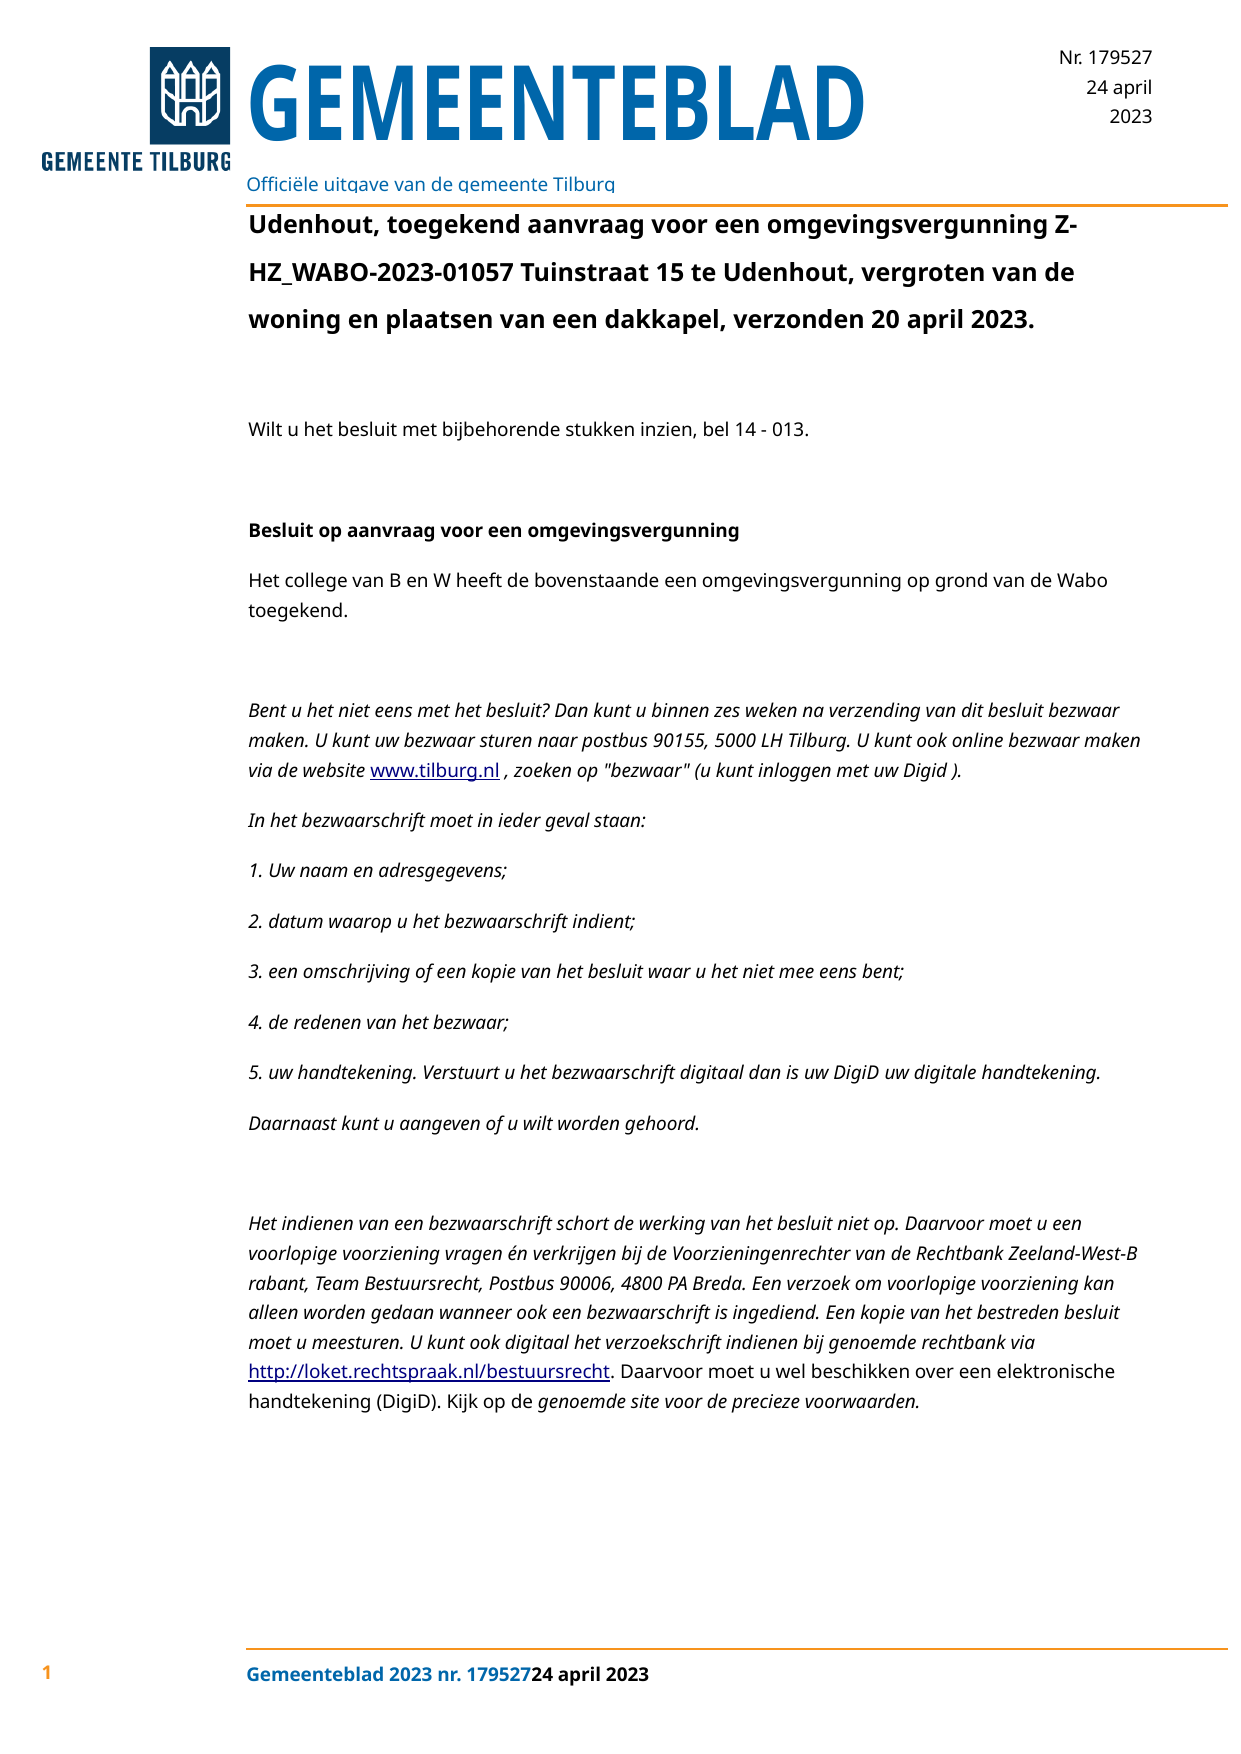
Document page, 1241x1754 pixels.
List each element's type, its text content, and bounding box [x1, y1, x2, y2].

text 4. de redenen van het bezwaar; [248, 1009, 1152, 1034]
text 3. een omschrijving of een kopie van het besluit waar u het niet mee eens bent; [248, 958, 1152, 984]
text Het indienen van een bezwaarschrift schort de werking van het besluit niet op. Daarvoor moet u een voorlopige voorziening vragen én verkrijgen bij de Voorzieningenrechter van de Rechtbank Zeeland-West-B rabant, Team Bestuursrecht, Postbus 90006, 4800 PA Breda. Een verzoek om voorlopige voorziening kan alleen worden gedaan wanneer ook een bezwaarschrift is ingediend. Een kopie van het bestreden besluit moet u meesturen. U kunt ook digitaal het verzoekschrift indienen bij genoemde rechtbank via http://loket.rechtspraak.nl/bestuursrecht. Daarvoor moet u wel beschikken over een elektronische handtekening (DigiD). Kijk op de genoemde site voor de precieze voorwaarden. [248, 1211, 1152, 1414]
text Wilt u het besluit met bijbehorende stukken inzien, bel 14 - 013. [248, 416, 1152, 442]
text In het bezwaarschrift moet in ieder geval staan: [248, 807, 1152, 833]
text Udenhout, toegekend aanvraag voor een omgevingsvergunning Z-HZ_WABO-2023-01057 Tuinstraat 15 te Udenhout, vergroten van de woning en plaatsen van een dakkapel, verzonden 20 april 2023. [248, 207, 1152, 336]
text 1. Uw naam en adresgegevens; [248, 858, 1152, 883]
text Besluit op aanvraag voor een omgevingsvergunning [248, 517, 1152, 542]
text Het college van B en W heeft de bovenstaande een omgevingsvergunning op grond van de Wabo toegekend. [248, 567, 1152, 622]
text 5. uw handtekening. Verstuurt u het bezwaarschrift digitaal dan is uw DigiD uw digitale handtekening. [248, 1059, 1152, 1085]
text Daarnaast kunt u aangeven of u wilt worden gehoord. [248, 1110, 1152, 1135]
picture [41, 47, 231, 172]
text 2. datum waarop u het bezwaarschrift indient; [248, 908, 1152, 934]
text Bent u het niet eens met het besluit? Dan kunt u binnen zes weken na verzending van dit besluit bezwaar maken. U kunt uw bezwaar sturen naar postbus 90155, 5000 LH Tilburg. U kunt ook online bezwaar maken via de website www.tilburg.nl , zoeken op "bezwaar" (u kunt inloggen met uw Digid ). [248, 698, 1152, 782]
